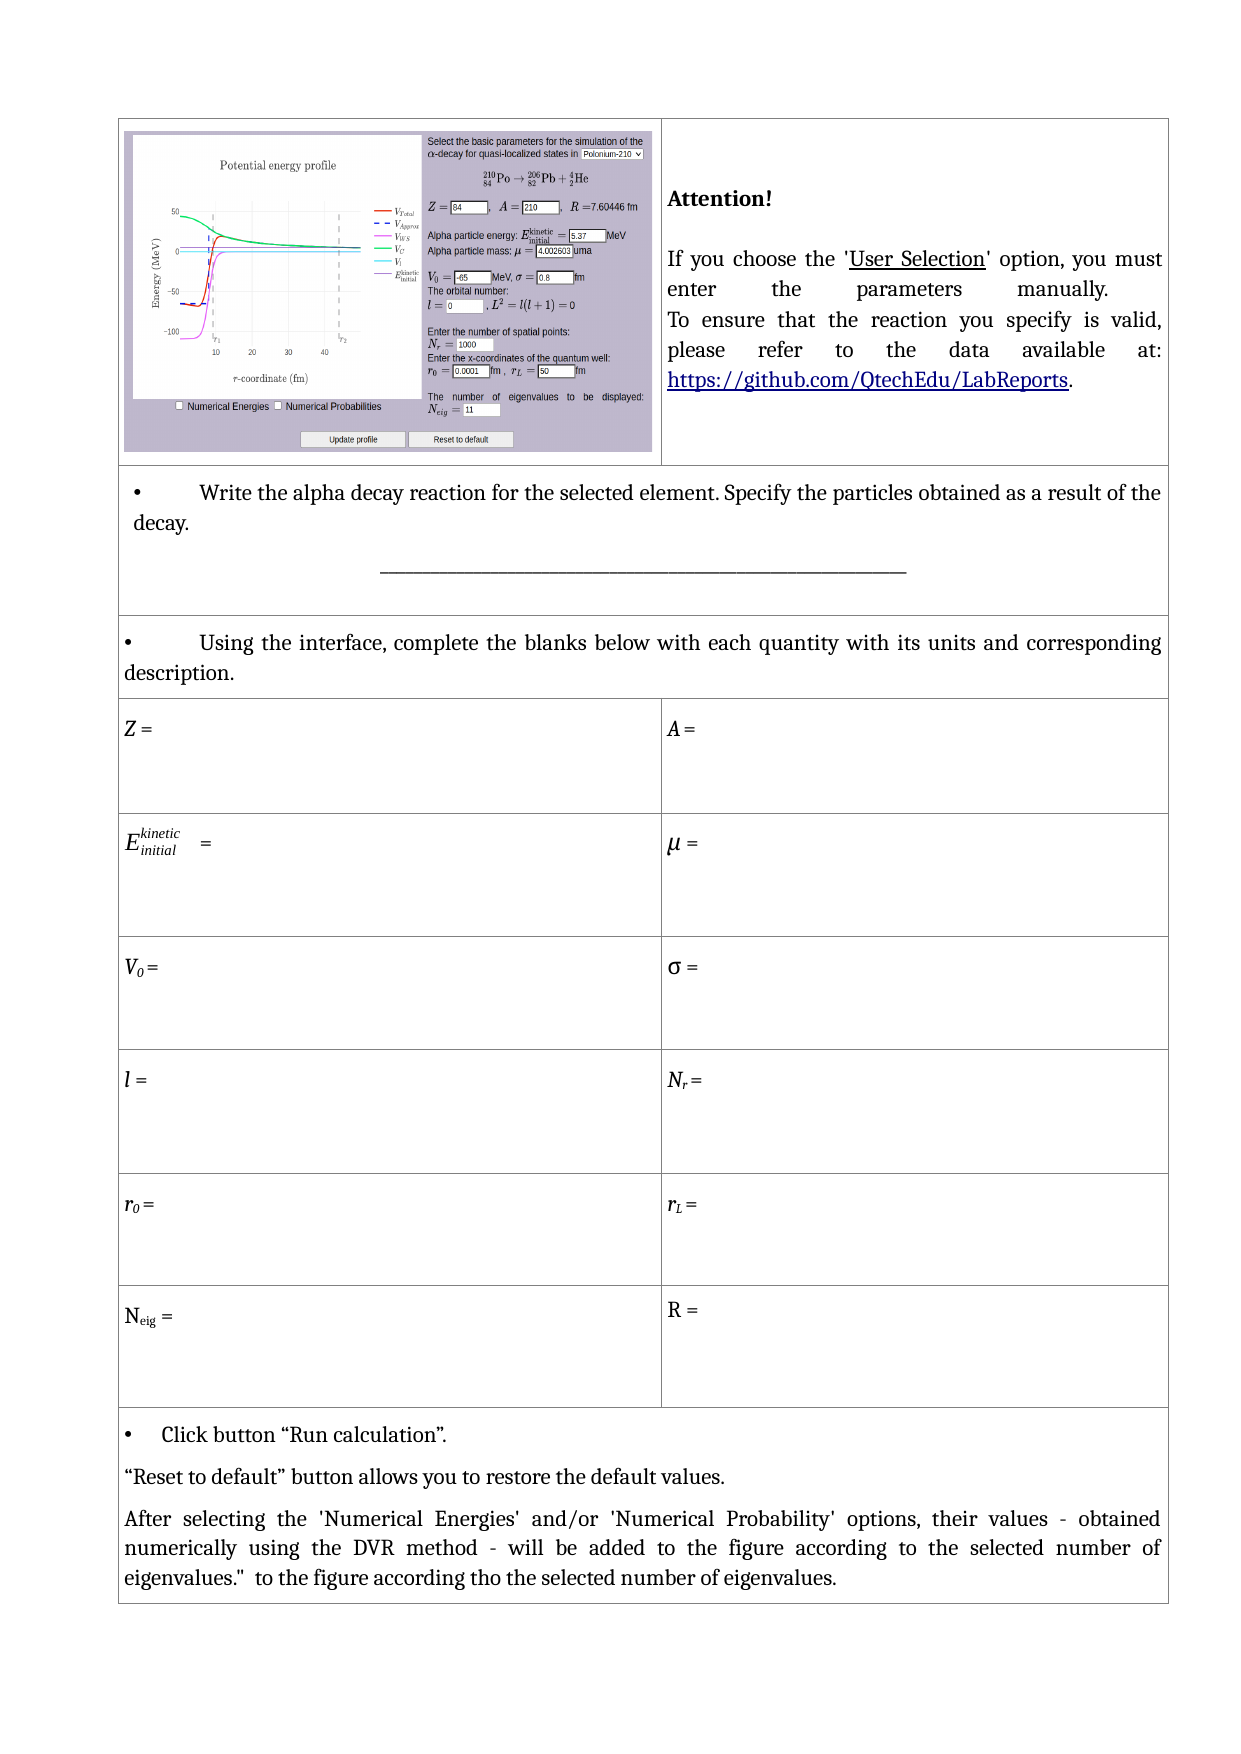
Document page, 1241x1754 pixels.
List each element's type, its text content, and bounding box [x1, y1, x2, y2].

table_cell μ = [662, 814, 1168, 936]
table_cell Write the alpha decay reaction for the selected element. Specify the particles obtained as a result of the decay. ______________________________________________________________ [119, 466, 1168, 615]
table_cell Nr = [662, 1050, 1168, 1173]
table_cell A = [662, 699, 1168, 812]
table_cell Using the interface, complete the blanks below with each quantity with its units and corresponding description. [119, 616, 1168, 698]
table_cell = [119, 814, 661, 936]
table_header [119, 119, 661, 465]
table_cell V0 = [119, 937, 661, 1049]
table_cell R = [662, 1286, 1168, 1407]
table_cell Z = [119, 699, 661, 812]
table_cell Neig = [119, 1286, 661, 1407]
table_cell l = [119, 1050, 661, 1173]
table_cell r0 = [119, 1174, 661, 1285]
table_cell σ = [662, 937, 1168, 1049]
table_header Attention! If you choose the 'User Selection' option, you must enter the parameters manually. To ensure that the reaction you specify is valid, please refer to the data available at: https://github.com/QtechEdu/LabReports. [662, 119, 1168, 465]
table_cell rL = [662, 1174, 1168, 1285]
picture [124, 131, 653, 452]
table_cell Click button “Run calculation”. “Reset to default” button allows you to restore the default values. After selecting the 'Numerical Energies' and/or 'Numerical Probability' options, their values - obtained numerically using the DVR method - will be added to the figure according to the selected number of eigenvalues." to the figure according tho the selected number of eigenvalues. [119, 1408, 1168, 1603]
